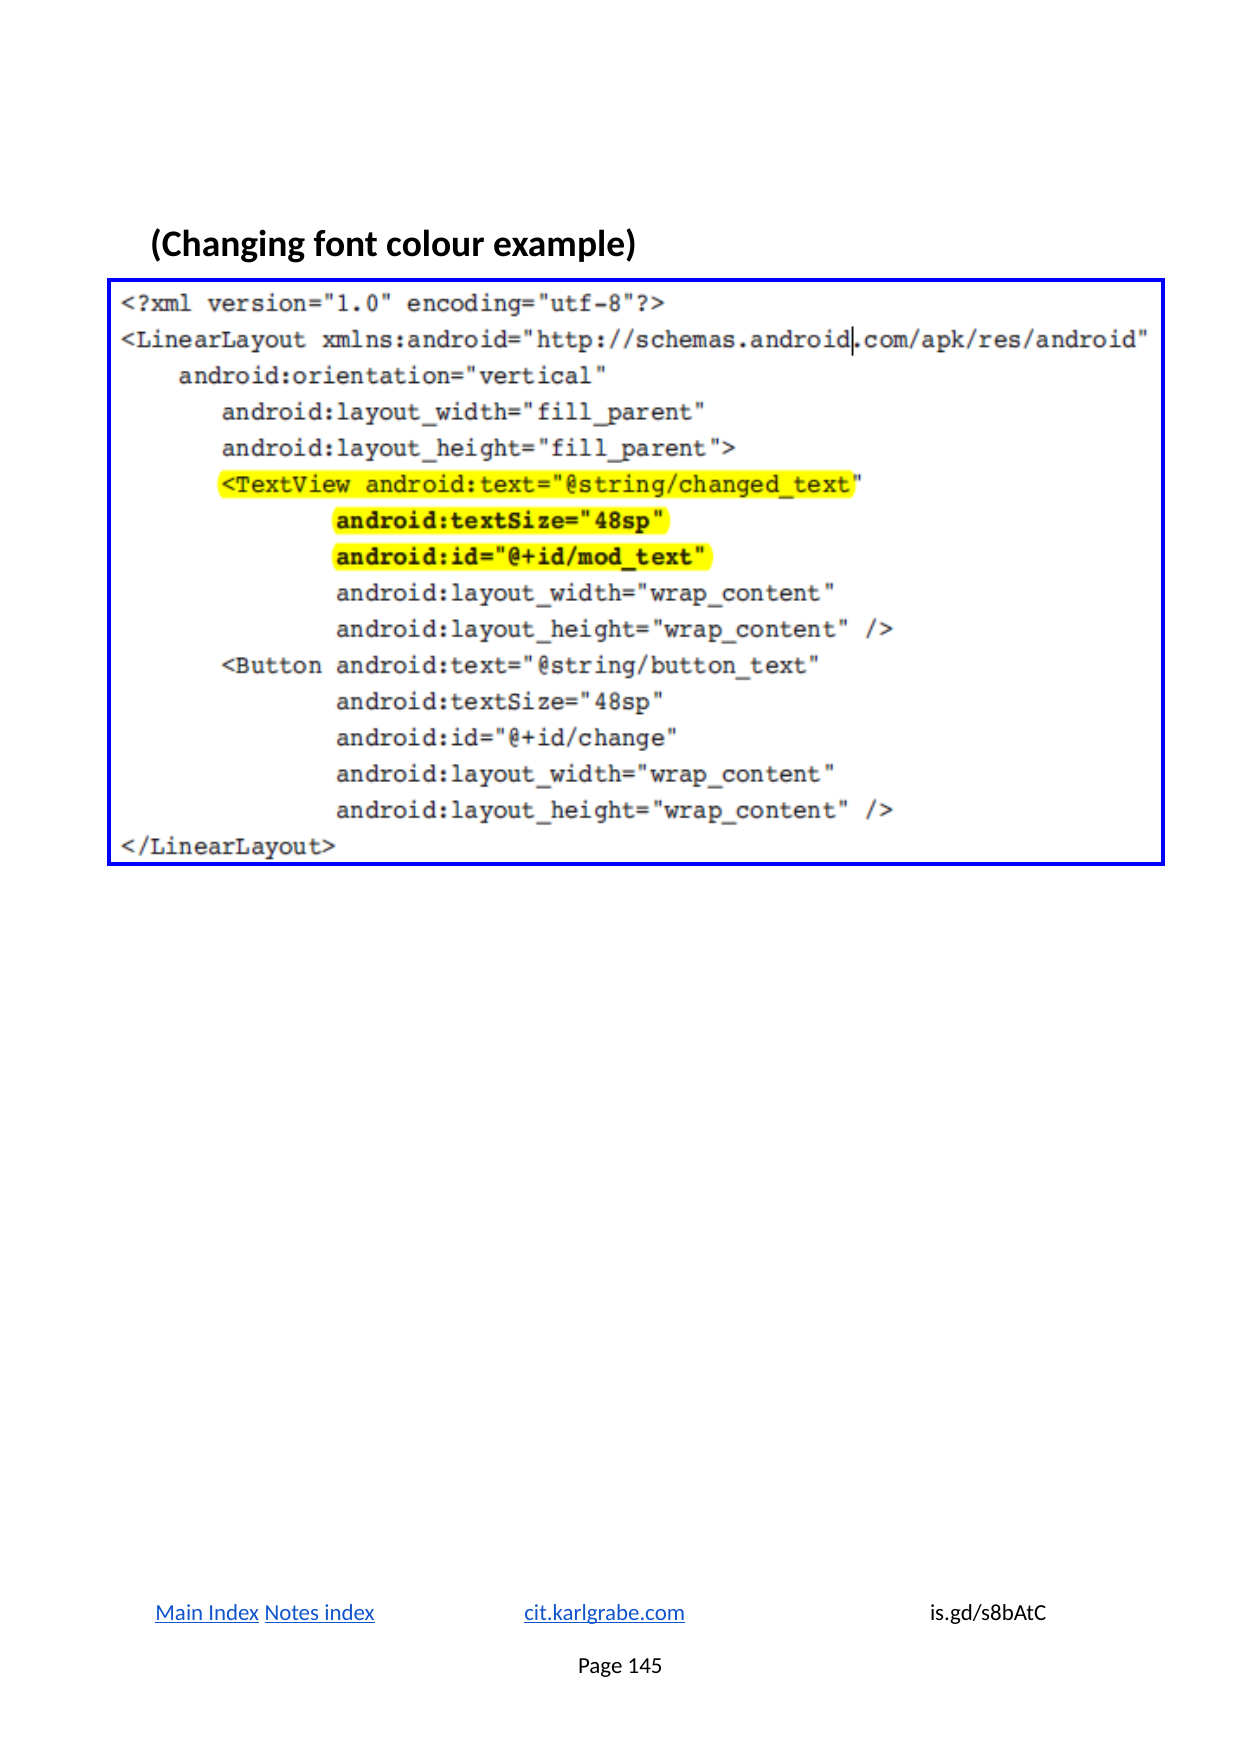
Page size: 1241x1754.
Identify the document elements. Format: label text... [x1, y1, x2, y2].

picture [111, 282, 1161, 862]
subtitle (Changing font colour example) [150, 220, 1090, 266]
